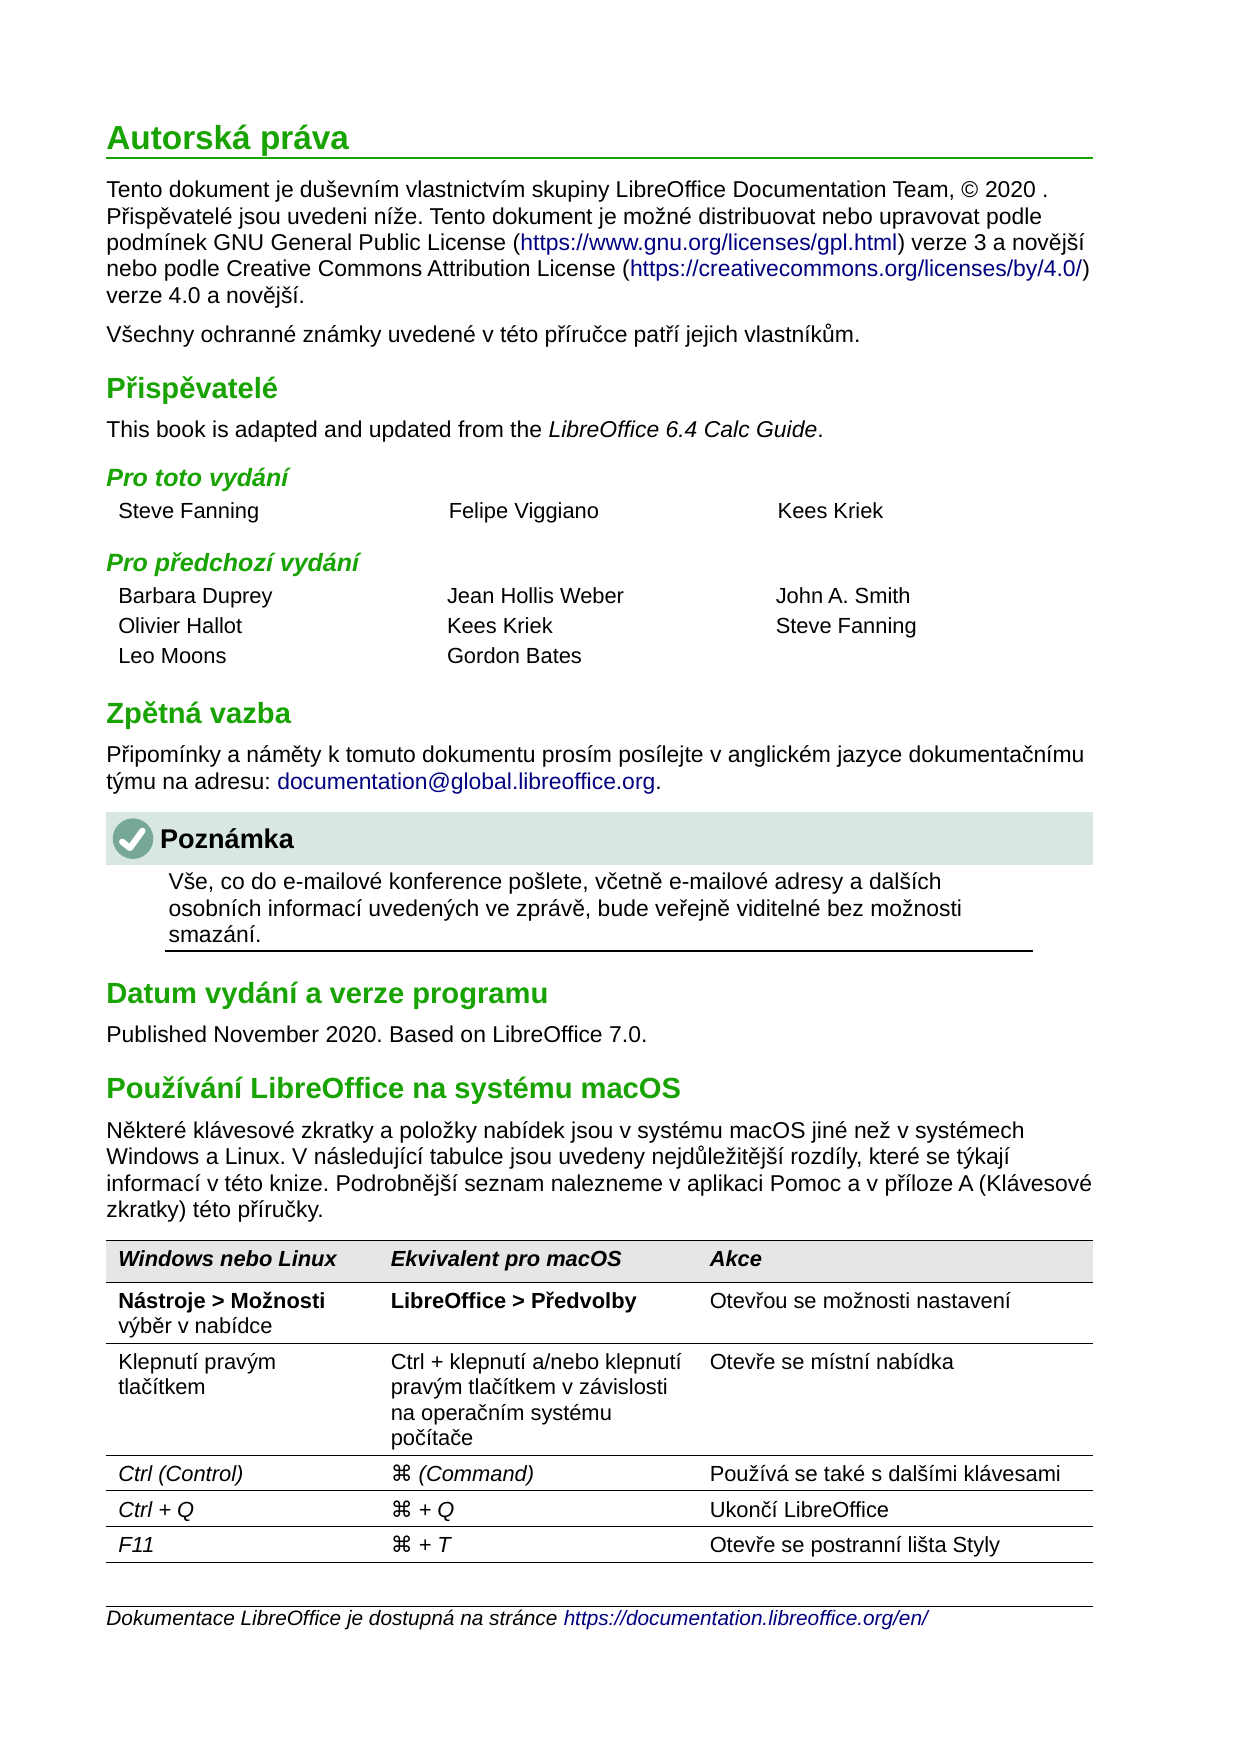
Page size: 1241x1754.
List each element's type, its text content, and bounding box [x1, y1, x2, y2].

table_cell ⌘ + T [379, 1527, 698, 1562]
table_cell Otevře se místní nabídka [698, 1344, 1093, 1454]
table_cell Ctrl (Control) [106, 1456, 379, 1490]
table_cell Ukončí LibreOffice [698, 1491, 1093, 1526]
subtitle Pro toto vydání [106, 463, 1093, 492]
table_cell ⌘ + Q [379, 1491, 698, 1526]
table_header Jean Hollis Weber [435, 583, 764, 613]
table_cell Steve Fanning [764, 613, 1093, 643]
subtitle Poznámka [106, 812, 1093, 865]
table_cell Klepnutí pravým tlačítkem [106, 1344, 379, 1454]
subtitle Pro předchozí vydání [106, 548, 1093, 577]
subtitle Zpětná vazba [106, 696, 1093, 730]
table_cell Olivier Hallot [106, 613, 435, 643]
table_header John A. Smith [764, 583, 1093, 613]
subtitle Autorská práva [106, 118, 1093, 157]
subtitle Datum vydání a verze programu [106, 976, 1093, 1010]
subtitle Používání LibreOffice na systému macOS [106, 1071, 1093, 1105]
table_header Felipe Viggiano [437, 498, 766, 527]
table_header Windows nebo Linux [106, 1241, 379, 1282]
text Tento dokument je duševním vlastnictvím skupiny LibreOffice Documentation Team, © 2020 . Přispěvatelé jsou uvedeni níže. Tento dokument je možné distribuovat nebo upravovat podle podmínek GNU General Public License (https://www.gnu.org/licenses/gpl.html) verze 3 a novější nebo podle Creative Commons Attribution License (https://creativecommons.org/licenses/by/4.0/) verze 4.0 a novější. [106, 176, 1093, 308]
table_cell Kees Kriek [435, 613, 764, 643]
table_cell Gordon Bates [435, 643, 764, 672]
table_cell Používá se také s dalšími klávesami [698, 1456, 1093, 1490]
table_header Steve Fanning [106, 498, 437, 527]
text This book is adapted and updated from the LibreOffice 6.4 Calc Guide. [106, 416, 1093, 442]
subtitle Přispěvatelé [106, 371, 1093, 404]
table_cell Ctrl + Q [106, 1491, 379, 1526]
table_cell Ctrl + klepnutí a/nebo klepnutí pravým tlačítkem v závislosti na operačním systému počítače [379, 1344, 698, 1454]
table_cell [764, 643, 1093, 672]
table_cell Otevřou se možnosti nastavení [698, 1283, 1093, 1343]
table_cell Leo Moons [106, 643, 435, 672]
table_cell Nástroje > Možnosti výběr v nabídce [106, 1283, 379, 1343]
table_cell ⌘ (Command) [379, 1456, 698, 1490]
table_header Kees Kriek [766, 498, 1093, 527]
table_cell F11 [106, 1527, 379, 1562]
table_header Barbara Duprey [106, 583, 435, 613]
table_cell LibreOffice > Předvolby [379, 1283, 698, 1343]
table_header Ekvivalent pro macOS [379, 1241, 698, 1282]
text Vše, co do e-mailové konference pošlete, včetně e-mailové adresy a dalších osobních informací uvedených ve zprávě, bude veřejně viditelné bez možnosti smazání. [165, 865, 1033, 950]
table_header Akce [698, 1241, 1093, 1282]
text Všechny ochranné známky uvedené v této příručce patří jejich vlastníkům. [106, 321, 1093, 347]
text Některé klávesové zkratky a položky nabídek jsou v systému macOS jiné než v systémech Windows a Linux. V následující tabulce jsou uvedeny nejdůležitější rozdíly, které se týkají informací v této knize. Podrobnější seznam nalezneme v aplikaci Pomoc a v příloze A (Klávesové zkratky) této příručky. [106, 1117, 1093, 1222]
text Published November 2020. Based on LibreOffice 7.0. [106, 1021, 1093, 1048]
table_cell Otevře se postranní lišta Styly [698, 1527, 1093, 1562]
text Připomínky a náměty k tomuto dokumentu prosím posílejte v anglickém jazyce dokumentačnímu týmu na adresu: documentation@global.libreoffice.org. [106, 741, 1093, 794]
